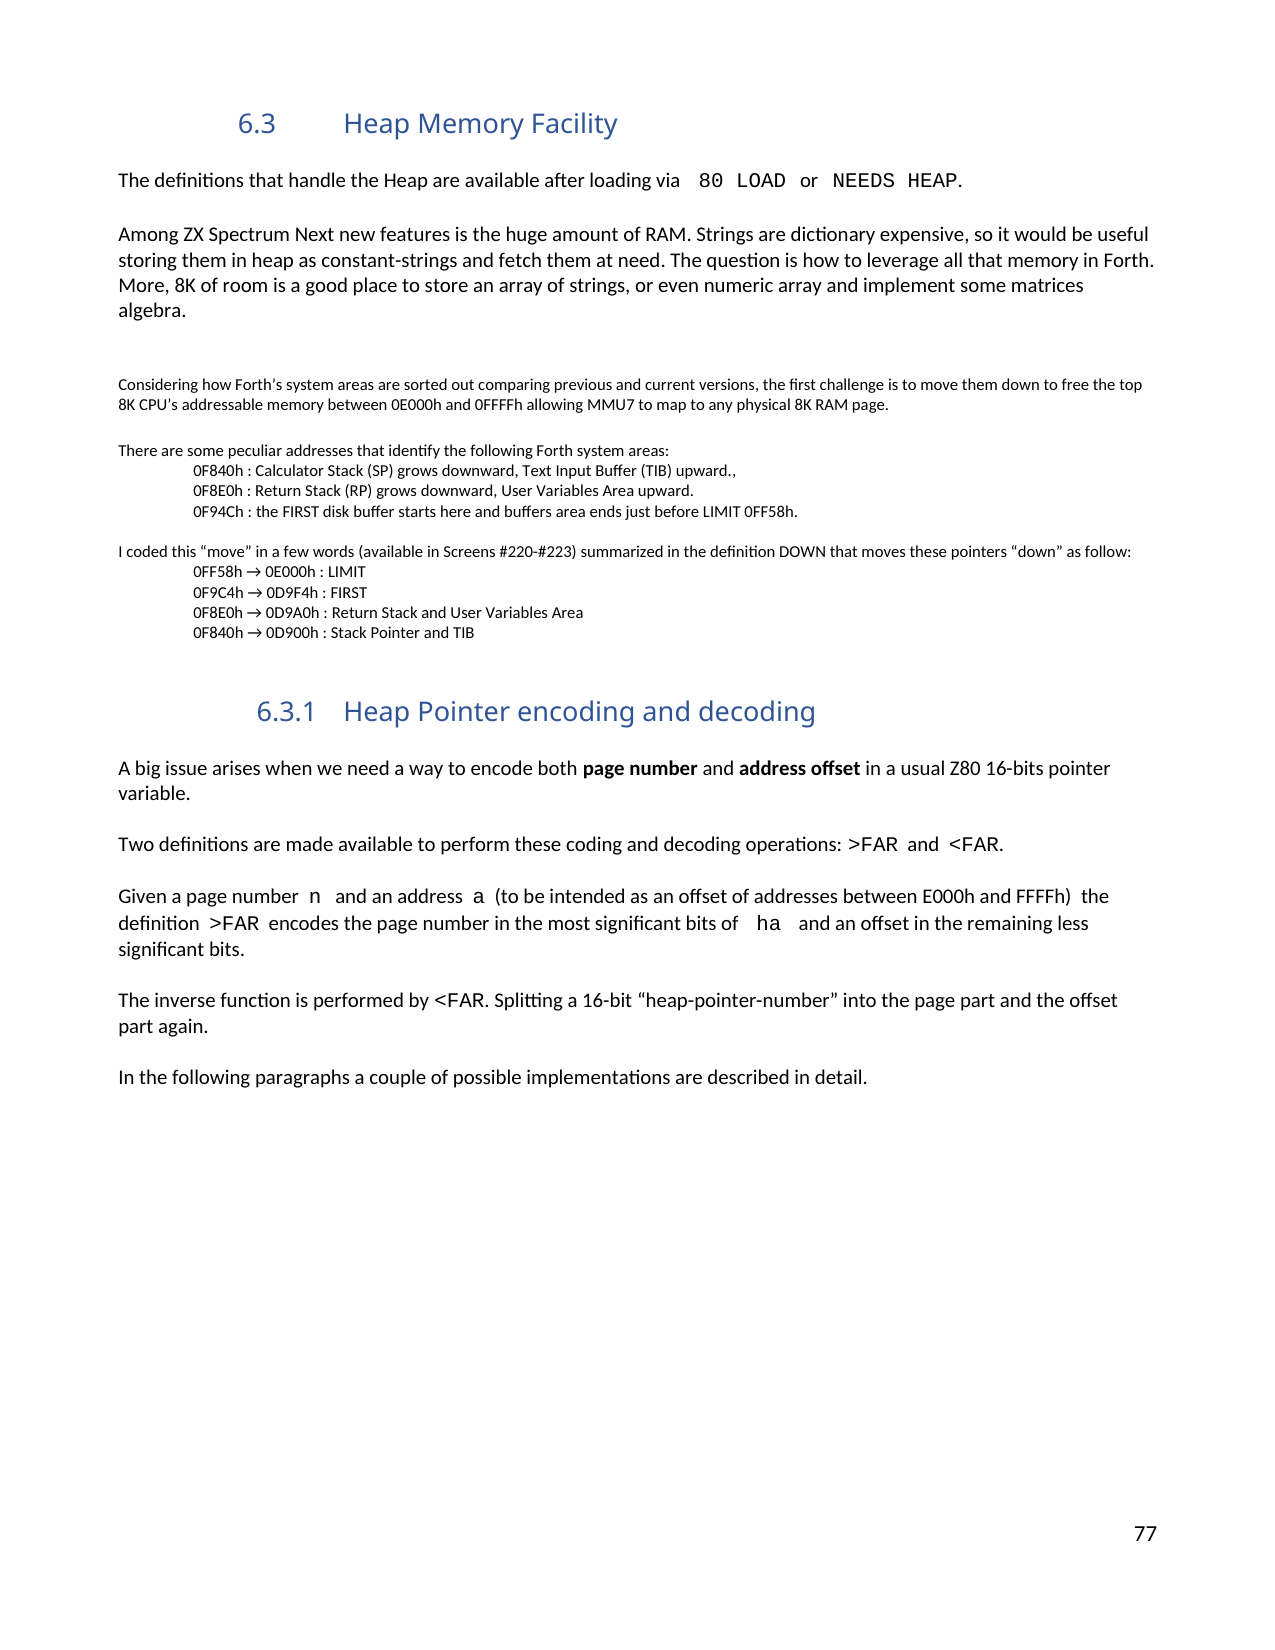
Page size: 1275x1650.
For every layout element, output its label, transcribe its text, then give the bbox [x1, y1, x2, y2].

text Among ZX Spectrum Next new features is the huge amount of RAM. Strings are dictionary expensive, so it would be useful storing them in heap as constant-strings and fetch them at need. The question is how to leverage all that memory in Forth. [118, 221, 1157, 272]
text 0F840h : Calculator Stack (SP) grows downward, Text Input Buffer (TIB) upward., [118, 460, 1157, 481]
text I coded this “move” in a few words (available in Screens #220-#223) summarized in the definition DOWN that moves these pointers “down” as follow: [118, 541, 1157, 562]
text Two definitions are made available to perform these coding and decoding operations: >FAR and <FAR. [118, 831, 1157, 858]
text The inverse function is performed by <FAR. Splitting a 16-bit “heap-pointer-number” into the page part and the offset part again. [118, 987, 1157, 1039]
text In the following paragraphs a couple of possible implementations are described in detail. [118, 1064, 1157, 1090]
subtitle Heap Memory Facility [231, 104, 1157, 141]
text More, 8K of room is a good place to store an array of strings, or even numeric array and implement some matrices algebra. [118, 272, 1157, 323]
text 0FF58h → 0E000h : LIMIT 0F9C4h → 0D9F4h : FIRST 0F8E0h → 0D9A0h : Return Stack and User Variables Area 0F840h → 0D900h : Stack Pointer and TIB [193, 562, 1157, 643]
text The definitions that handle the Heap are available after loading via 80 LOAD or NEEDS HEAP. [118, 167, 1157, 221]
text There are some peculiar addresses that identify the following Forth system areas: [118, 440, 1157, 460]
text 0F94Ch : the FIRST disk buffer starts here and buffers area ends just before LIMIT 0FF58h. [118, 501, 1157, 521]
subtitle Heap Pointer encoding and decoding [324, 693, 1157, 730]
text Given a page number n and an address a (to be intended as an offset of addresses between E000h and FFFFh) the definition >FAR encodes the page number in the most significant bits of ha and an offset in the remaining less significant bits. [118, 883, 1157, 962]
text A big issue arises when we need a way to encode both page number and address offset in a usual Z80 16-bits pointer variable. [118, 755, 1157, 806]
text 0F8E0h : Return Stack (RP) grows downward, User Variables Area upward. [118, 481, 1157, 501]
text Considering how Forth’s system areas are sorted out comparing previous and current versions, the first challenge is to move them down to free the top 8K CPU’s addressable memory between 0E000h and 0FFFFh allowing MMU7 to map to any physical 8K RAM page. [118, 374, 1157, 414]
